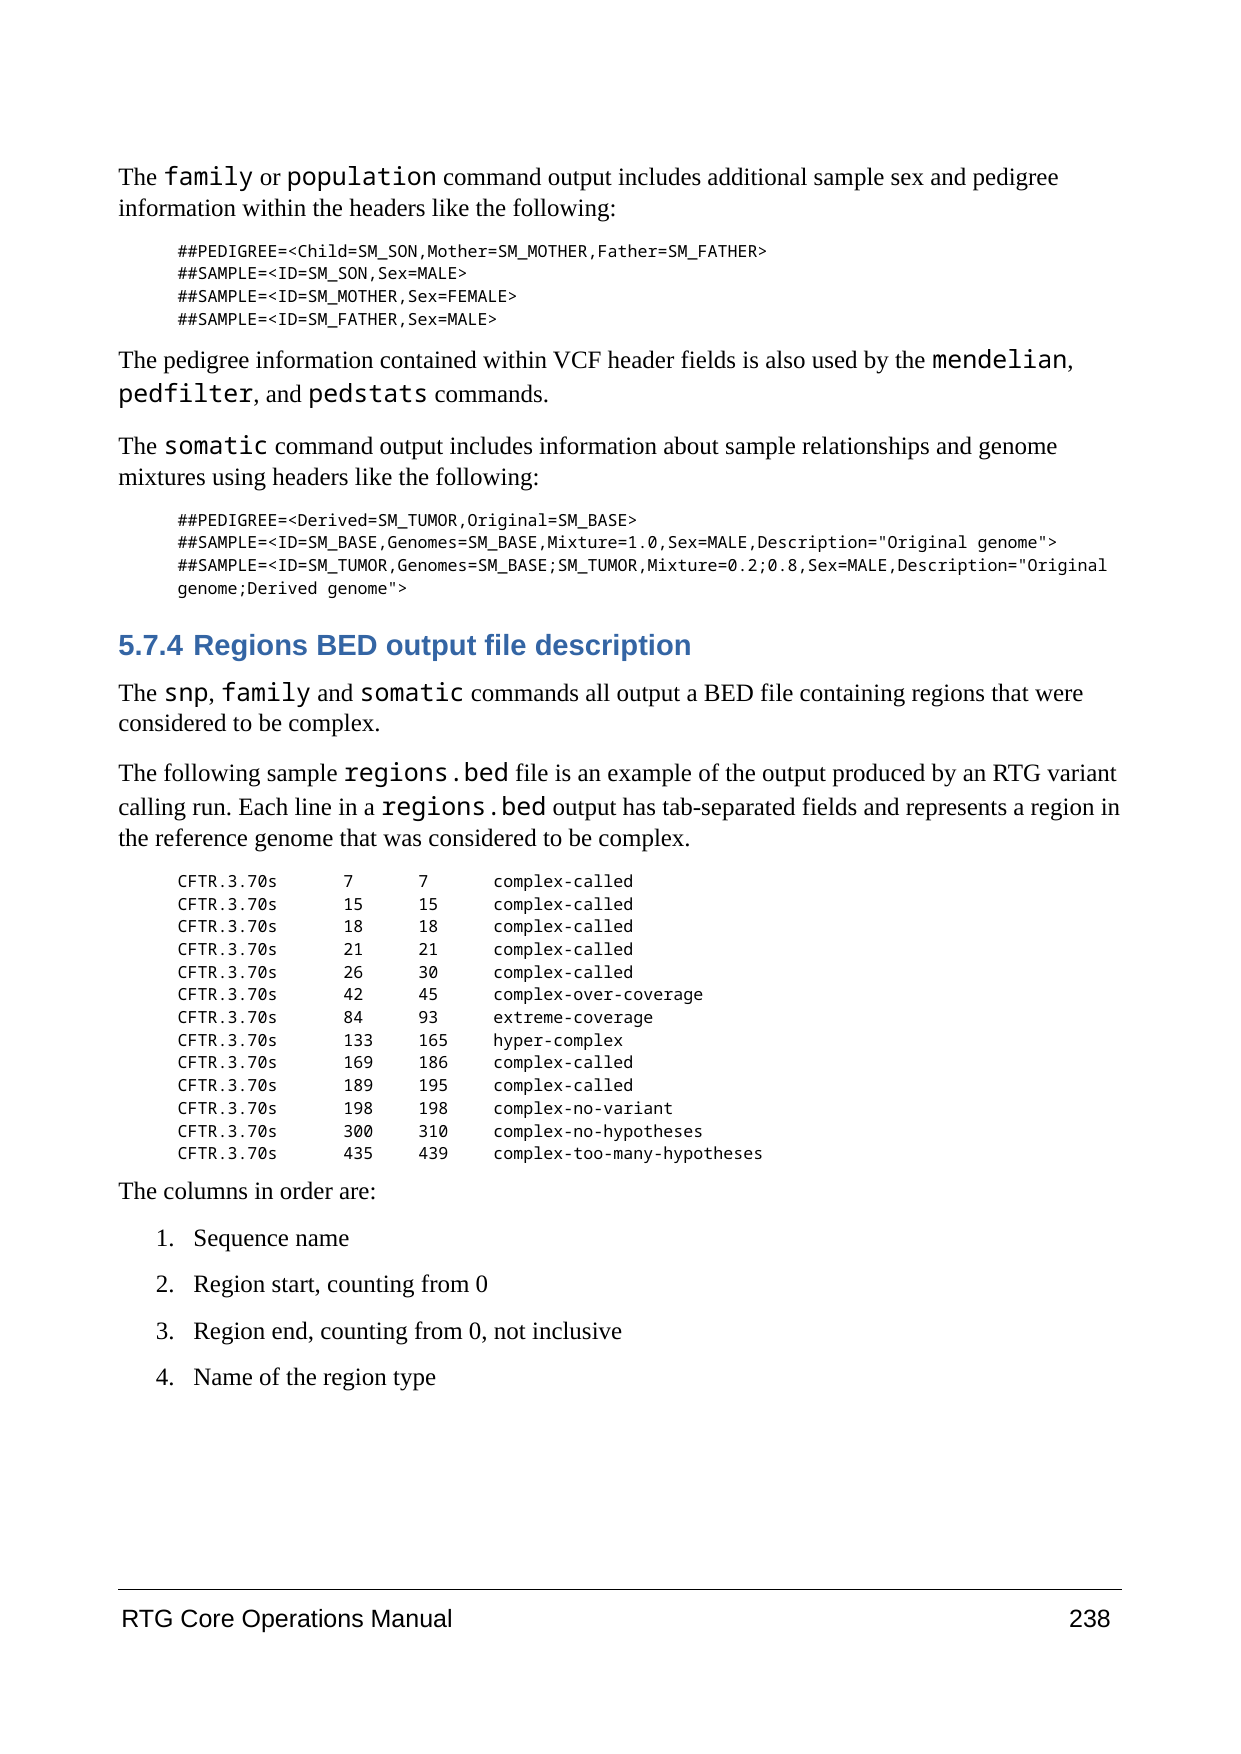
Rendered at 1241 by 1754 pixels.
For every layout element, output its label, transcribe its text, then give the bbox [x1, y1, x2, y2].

text CFTR.3.70s 133 165 hyper-complex [177, 1028, 1122, 1051]
list Sequence name [156, 1223, 1122, 1252]
text The pedigree information contained within VCF header fields is also used by the mendelian, pedfilter, and pedstats commands. [118, 342, 1122, 410]
text CFTR.3.70s 300 310 complex-no-hypotheses [177, 1119, 1122, 1142]
text CFTR.3.70s 435 439 complex-too-many-hypotheses [177, 1142, 1122, 1165]
text CFTR.3.70s 42 45 complex-over-coverage [177, 983, 1122, 1006]
list Region start, counting from 0 [156, 1269, 1122, 1298]
subtitle Regions BED output file description [118, 628, 1122, 662]
text CFTR.3.70s 84 93 extreme-coverage [177, 1006, 1122, 1028]
text CFTR.3.70s 198 198 complex-no-variant [177, 1097, 1122, 1119]
text The family or population command output includes additional sample sex and pedigree information within the headers like the following: [118, 159, 1122, 221]
text CFTR.3.70s 169 186 complex-called [177, 1051, 1122, 1074]
list Name of the region type [156, 1362, 1122, 1391]
text The snp, family and somatic commands all output a BED file containing regions that were considered to be complex. [118, 674, 1122, 737]
text ##PEDIGREE=<Derived=SM_TUMOR,Original=SM_BASE> [177, 508, 1122, 531]
text The columns in order are: [118, 1176, 1122, 1205]
text CFTR.3.70s 18 18 complex-called [177, 915, 1122, 938]
text ##SAMPLE=<ID=SM_MOTHER,Sex=FEMALE> [177, 284, 1122, 307]
text CFTR.3.70s 189 195 complex-called [177, 1074, 1122, 1097]
text ##SAMPLE=<ID=SM_FATHER,Sex=MALE> [177, 307, 1122, 330]
text ##SAMPLE=<ID=SM_BASE,Genomes=SM_BASE,Mixture=1.0,Sex=MALE,Description="Original genome"> [177, 531, 1122, 553]
text The somatic command output includes information about sample relationships and genome mixtures using headers like the following: [118, 428, 1122, 490]
text ##SAMPLE=<ID=SM_TUMOR,Genomes=SM_BASE;SM_TUMOR,Mixture=0.2;0.8,Sex=MALE,Description="Original genome;Derived genome"> [177, 553, 1122, 599]
text CFTR.3.70s 26 30 complex-called [177, 960, 1122, 983]
text CFTR.3.70s 15 15 complex-called [177, 892, 1122, 915]
text The following sample regions.bed file is an example of the output produced by an RTG variant calling run. Each line in a regions.bed output has tab-separated fields and represents a region in the reference genome that was considered to be complex. [118, 755, 1122, 852]
text ##SAMPLE=<ID=SM_SON,Sex=MALE> [177, 262, 1122, 284]
list Region end, counting from 0, not inclusive [156, 1316, 1122, 1344]
text CFTR.3.70s 7 7 complex-called [177, 869, 1122, 892]
text CFTR.3.70s 21 21 complex-called [177, 938, 1122, 960]
text ##PEDIGREE=<Child=SM_SON,Mother=SM_MOTHER,Father=SM_FATHER> [177, 239, 1122, 262]
